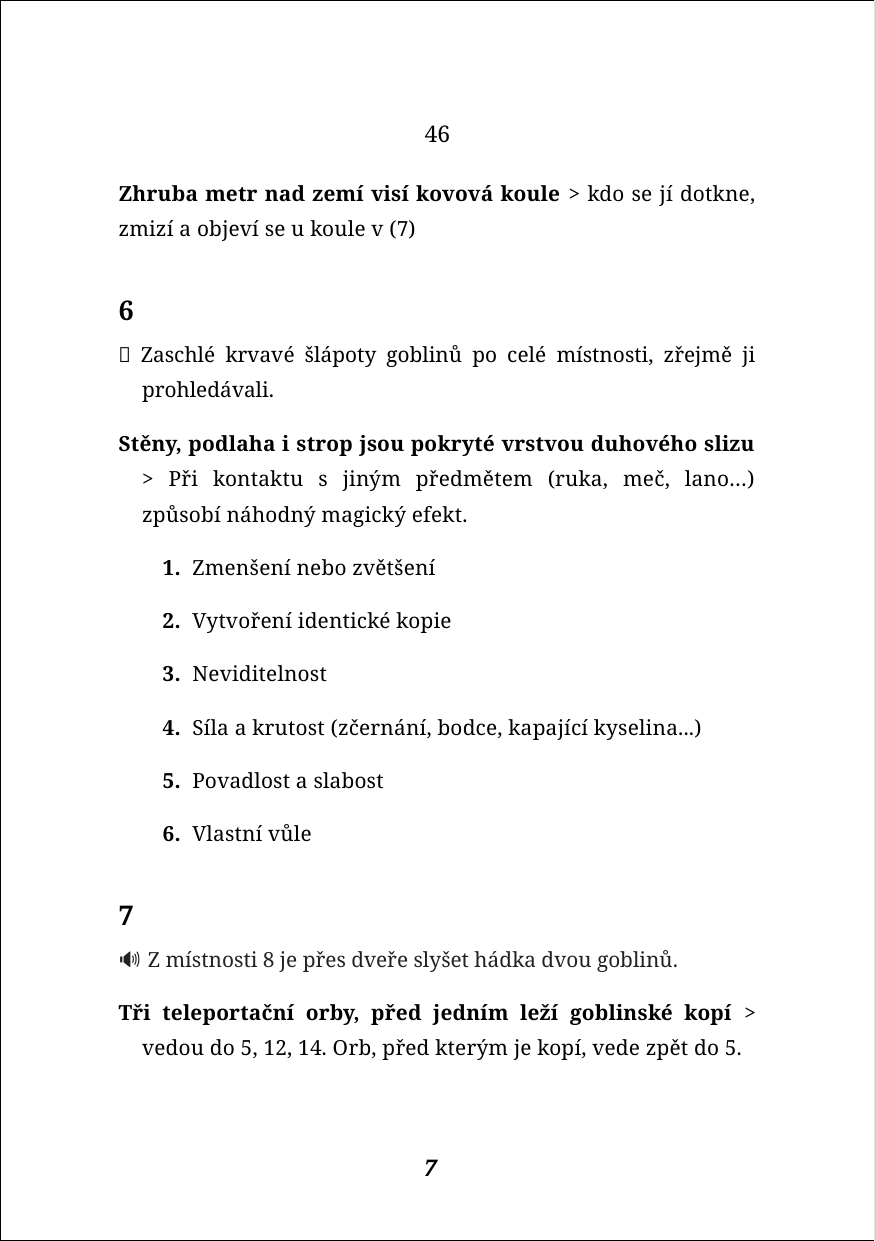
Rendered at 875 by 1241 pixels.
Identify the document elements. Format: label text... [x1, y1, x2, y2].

text Tři teleportační orby, před jedním leží goblinské kopí > vedou do 5, 12, 14. Orb, před kterým je kopí, vede zpět do 5. [118, 998, 756, 1062]
list Povadlost a slabost [162, 766, 756, 794]
list Vytvoření identické kopie [162, 606, 756, 635]
text Zhruba metr nad zemí visí kovová koule > kdo se jí dotkne, zmizí a objeví se u koule v (7) [118, 179, 756, 243]
text Stěny, podlaha i strop jsou pokryté vrstvou duhového slizu > Při kontaktu s jiným předmětem (ruka, meč, lano…) způsobí náhodný magický efekt. [118, 429, 756, 528]
list Neviditelnost [162, 659, 756, 688]
list Zmenšení nebo zvětšení [162, 553, 756, 581]
list Síla a krutost (zčernání, bodce, kapající kyselina...) [162, 713, 756, 741]
text 👣 Zaschlé krvavé šlápoty goblinů po celé místnosti, zřejmě ji prohledávali. [118, 340, 756, 404]
subtitle 7 [118, 896, 756, 933]
subtitle 6 [118, 291, 756, 328]
list Vlastní vůle [162, 819, 756, 848]
text 🔊 Z místnosti 8 je přes dveře slyšet hádka dvou goblinů. [118, 945, 756, 973]
